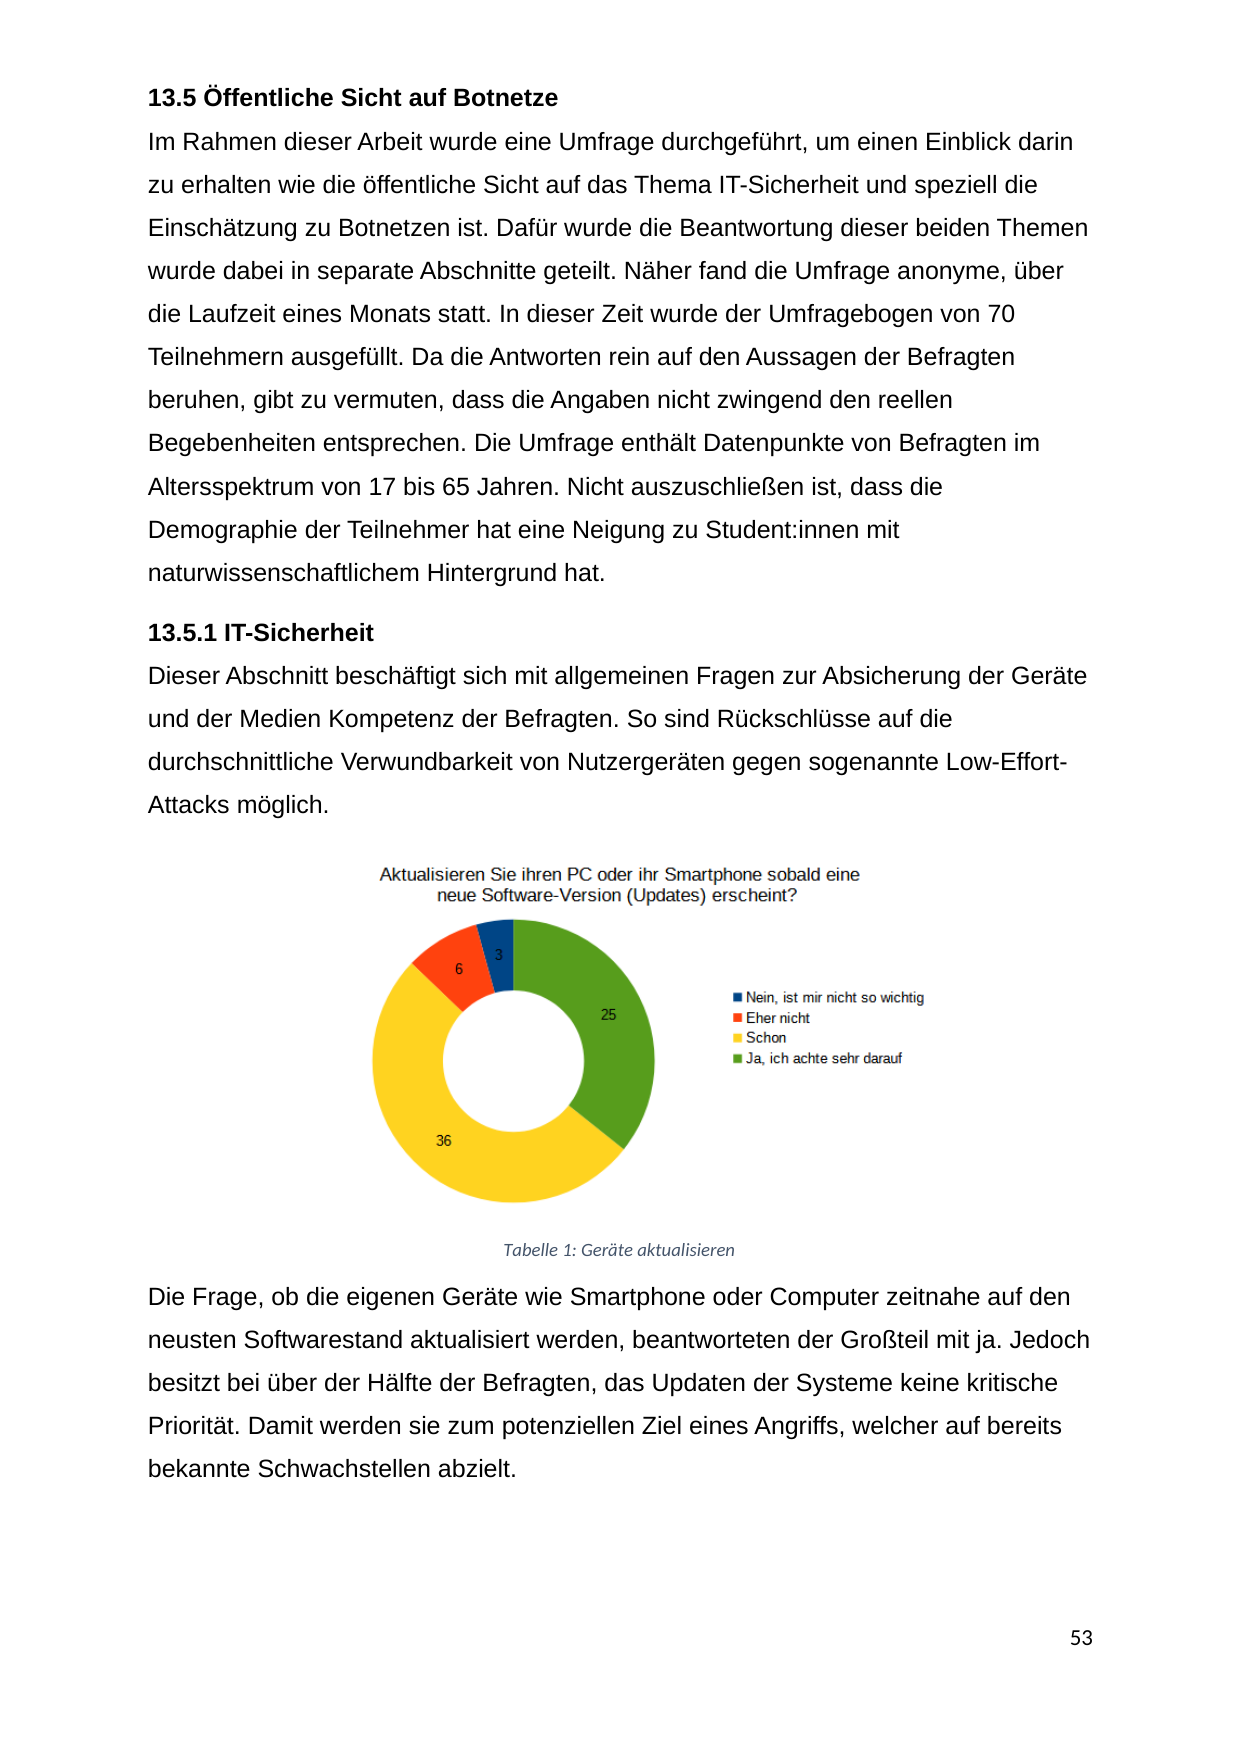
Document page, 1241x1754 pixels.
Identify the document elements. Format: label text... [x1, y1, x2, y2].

subtitle 13.5.1 IT-Sicherheit [148, 617, 1093, 646]
subtitle 13.5 Öffentliche Sicht auf Botnetze [148, 83, 1093, 112]
text Tabelle 1: Geräte aktualisieren [148, 1238, 1093, 1261]
text Die Frage, ob die eigenen Geräte wie Smartphone oder Computer zeitnahe auf den neusten Softwarestand aktualisiert werden, beantworteten der Großteil mit ja. Jedoch besitzt bei über der Hälfte der Befragten, das Updaten der Systeme keine kritische Priorität. Damit werden sie zum potenziellen Ziel eines Angriffs, welcher auf bereits bekannte Schwachstellen abzielt. [148, 1282, 1093, 1483]
text Im Rahmen dieser Arbeit wurde eine Umfrage durchgeführt, um einen Einblick darin zu erhalten wie die öffentliche Sicht auf das Thema IT-Sicherheit und speziell die Einschätzung zu Botnetzen ist. Dafür wurde die Beantwortung dieser beiden Themen wurde dabei in separate Abschnitte geteilt. Näher fand die Umfrage anonyme, über die Laufzeit eines Monats statt. In dieser Zeit wurde der Umfragebogen von 70 Teilnehmern ausgefüllt. Da die Antworten rein auf den Aussagen der Befragten beruhen, gibt zu vermuten, dass die Angaben nicht zwingend den reellen Begebenheiten entsprechen. Die Umfrage enthält Datenpunkte von Befragten im Altersspektrum von 17 bis 65 Jahren. Nicht auszuschließen ist, dass die Demographie der Teilnehmer hat eine Neigung zu Student:innen mit naturwissenschaftlichem Hintergrund hat. [148, 126, 1093, 586]
text Dieser Abschnitt beschäftigt sich mit allgemeinen Fragen zur Absicherung der Geräte und der Medien Kompetenz der Befragten. So sind Rückschlüsse auf die durchschnittliche Verwundbarkeit von Nutzergeräten gegen sogenannte Low-Effort-Attacks möglich. [148, 661, 1093, 819]
